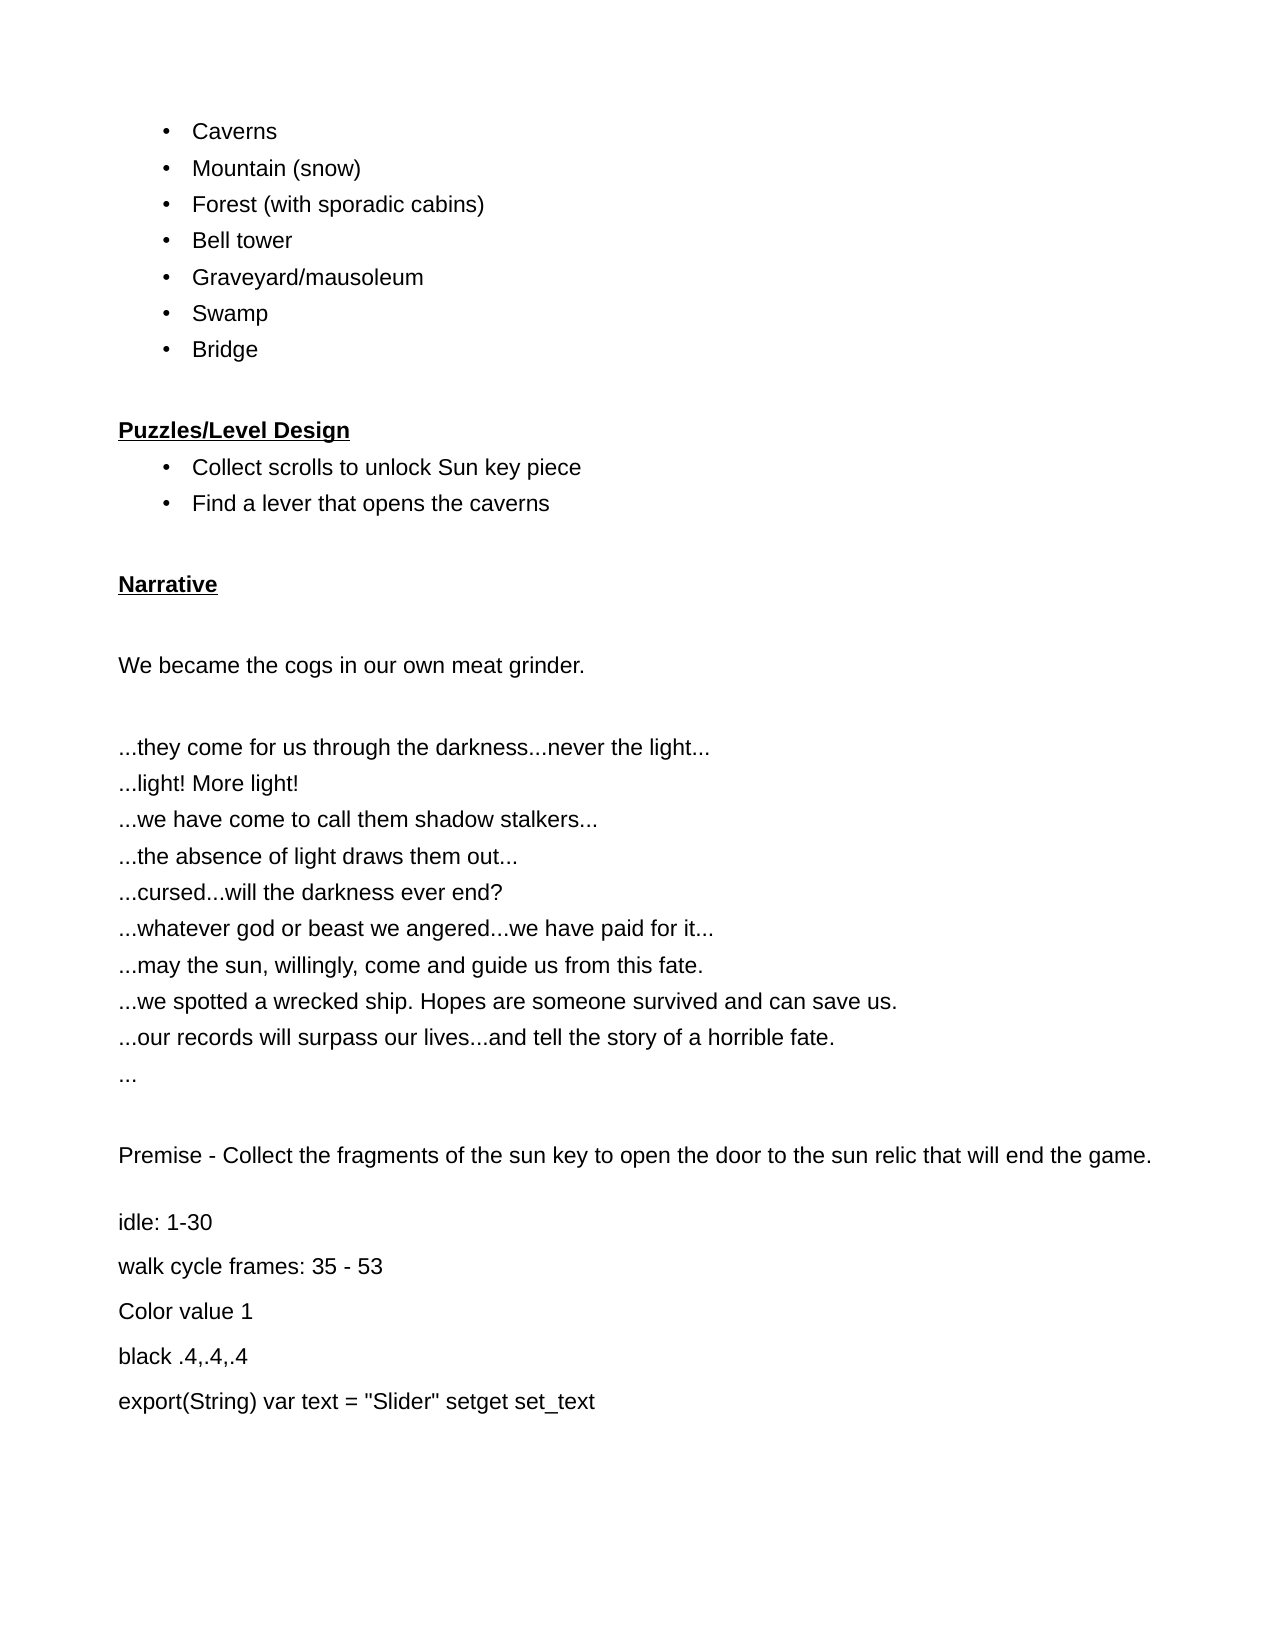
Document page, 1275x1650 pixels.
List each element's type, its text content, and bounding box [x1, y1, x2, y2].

text ... [118, 1061, 1157, 1087]
list Graveyard/mausoleum [162, 263, 1157, 290]
list Mountain (snow) [162, 154, 1157, 181]
text ...cursed...will the darkness ever end? [118, 879, 1157, 905]
text Premise - Collect the fragments of the sun key to open the door to the sun relic that will end the game. [118, 1142, 1157, 1168]
text ...light! More light! [118, 770, 1157, 796]
text ...whatever god or beast we angered...we have paid for it... [118, 915, 1157, 942]
text ...the absence of light draws them out... [118, 843, 1157, 869]
list Find a lever that opens the caverns [162, 490, 1157, 516]
text ...they come for us through the darkness...never the light... [118, 733, 1157, 760]
text walk cycle frames: 35 - 53 [118, 1253, 1157, 1279]
list Bell tower [162, 227, 1157, 253]
list Caverns [162, 118, 1157, 144]
text export(String) var text = "Slider" setget set_text [118, 1388, 1157, 1414]
text We became the cogs in our own meat grinder. [118, 652, 1157, 679]
text ...may the sun, willingly, come and guide us from this fate. [118, 952, 1157, 978]
text Narrative [118, 571, 1157, 598]
text ...we have come to call them shadow stalkers... [118, 806, 1157, 833]
list Swamp [162, 300, 1157, 326]
text idle: 1-30 [118, 1178, 1157, 1235]
text ...our records will surpass our lives...and tell the story of a horrible fate. [118, 1024, 1157, 1051]
text ...we spotted a wrecked ship. Hopes are someone survived and can save us. [118, 988, 1157, 1014]
text Puzzles/Level Design [118, 417, 1157, 444]
list Bridge [162, 336, 1157, 363]
list Forest (with sporadic cabins) [162, 191, 1157, 217]
list Collect scrolls to unlock Sun key piece [162, 454, 1157, 480]
text black .4,.4,.4 [118, 1343, 1157, 1369]
text Color value 1 [118, 1298, 1157, 1324]
